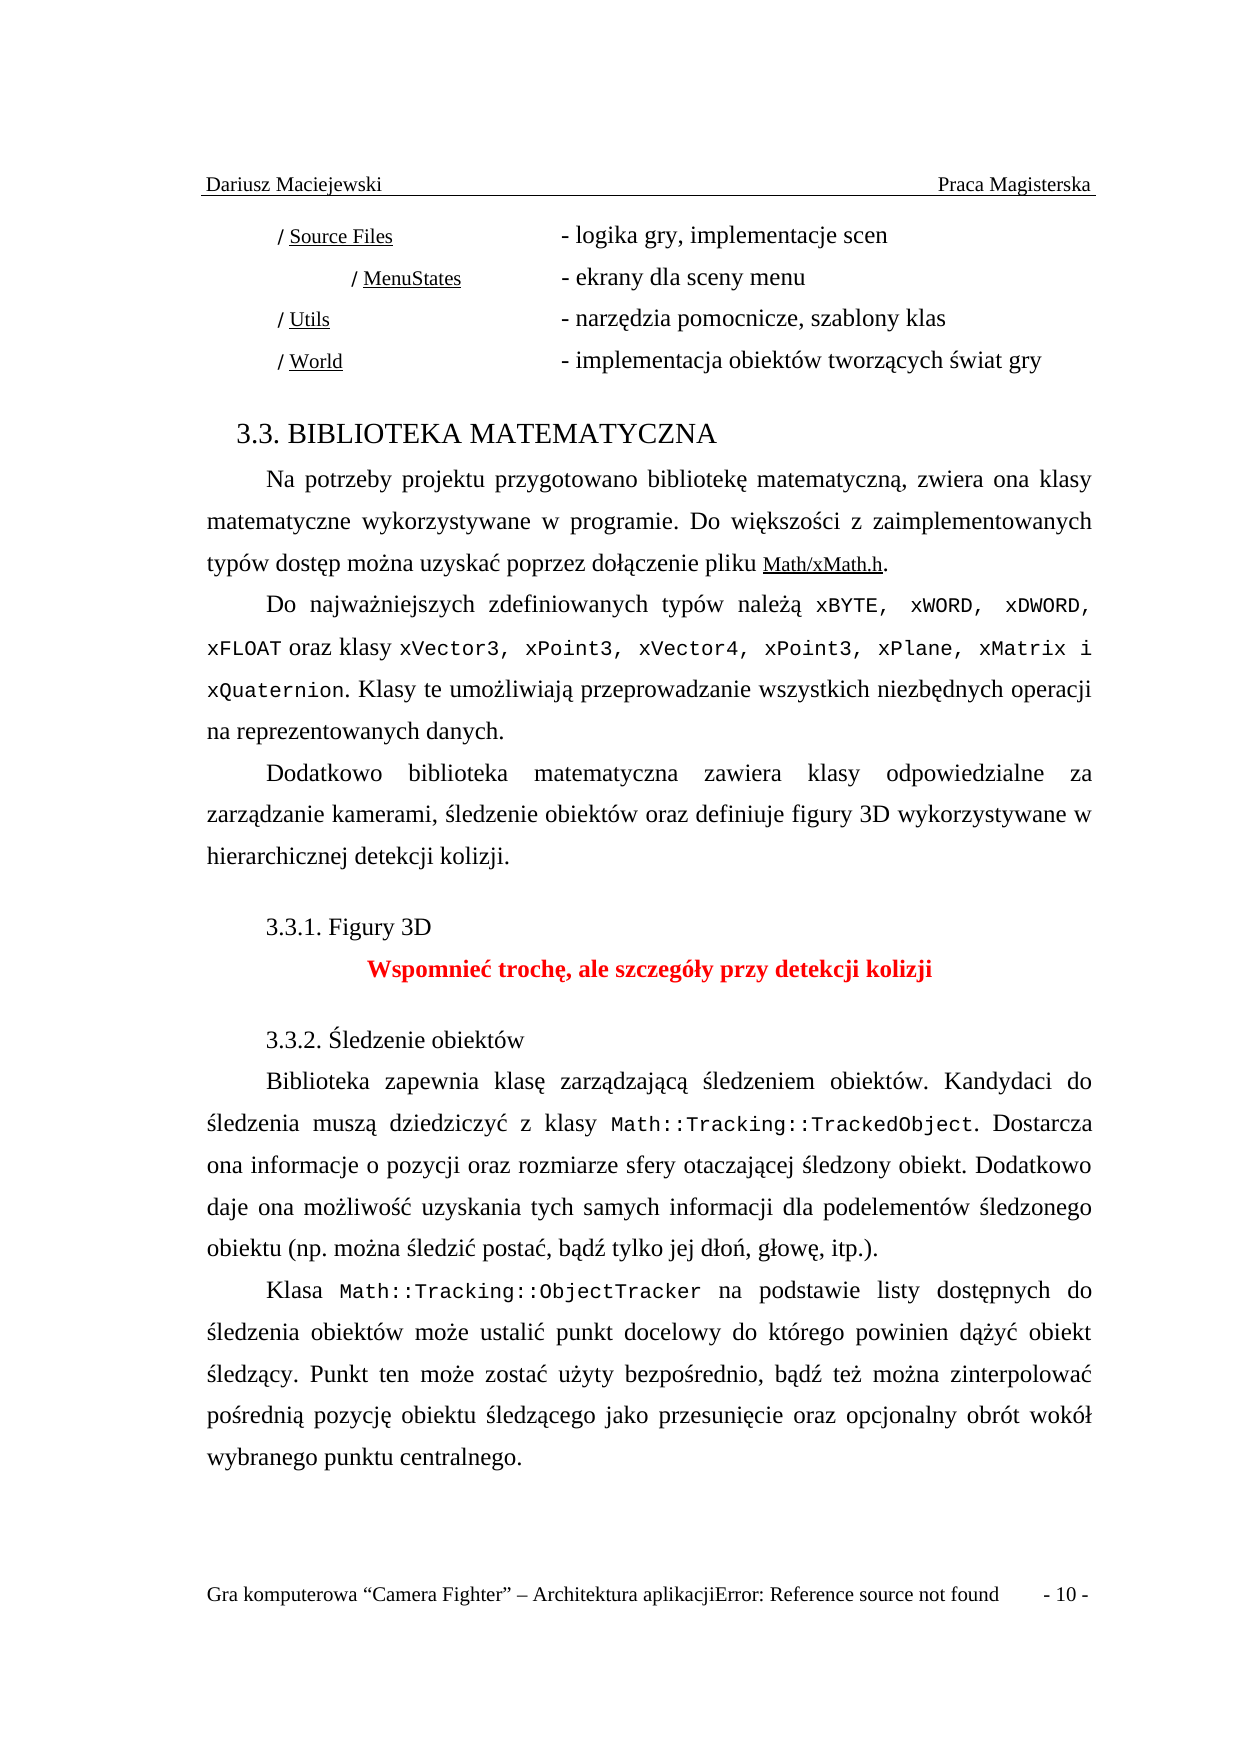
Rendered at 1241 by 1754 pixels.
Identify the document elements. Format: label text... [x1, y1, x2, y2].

text Do najważniejszych zdefiniowanych typów należą xBYTE, xWORD, xDWORD, xFLOAT oraz klasy xVector3, xPoint3, xVector4, xPoint3, xPlane, xMatrix i xQuaternion. Klasy te umożliwiają przeprowadzanie wszystkich niezbędnych operacji na reprezentowanych danych. [207, 590, 1092, 745]
text Klasa Math::Tracking::ObjectTracker na podstawie listy dostępnych do śledzenia obiektów może ustalić punkt docelowy do którego powinien dążyć obiekt śledzący. Punkt ten może zostać użyty bezpośrednio, bądź też można zinterpolować pośrednią pozycję obiektu śledzącego jako przesunięcie oraz opcjonalny obrót wokół wybranego punktu centralnego. [207, 1276, 1092, 1471]
subtitle Figury 3D [207, 913, 1092, 941]
subtitle Biblioteka matematyczna [207, 417, 1092, 449]
text Na potrzeby projektu przygotowano bibliotekę matematyczną, zwiera ona klasy matematyczne wykorzystywane w programie. Do większości z zaimplementowanych typów dostęp można uzyskać poprzez dołączenie pliku Math/xMath.h. [207, 466, 1092, 576]
list Source Files - logika gry, implementacje scen [218, 221, 1092, 249]
list World - implementacja obiektów tworzących świat gry [218, 346, 1092, 374]
list Utils - narzędzia pomocnicze, szablony klas [218, 304, 1092, 332]
text Biblioteka zapewnia klasę zarządzającą śledzeniem obiektów. Kandydaci do śledzenia muszą dziedziczyć z klasy Math::Tracking::TrackedObject. Dostarcza ona informacje o pozycji oraz rozmiarze sfery otaczającej śledzony obiekt. Dodatkowo daje ona możliwość uzyskania tych samych informacji dla podelementów śledzonego obiektu (np. można śledzić postać, bądź tylko jej dłoń, głowę, itp.). [207, 1067, 1092, 1262]
text Dodatkowo biblioteka matematyczna zawiera klasy odpowiedzialne za zarządzanie kamerami, śledzenie obiektów oraz definiuje figury 3D wykorzystywane w hierarchicznej detekcji kolizji. [207, 759, 1092, 870]
subtitle Śledzenie obiektów [207, 1026, 1092, 1053]
list MenuStates - ekrany dla sceny menu [292, 263, 1092, 291]
text Wspomnieć trochę, ale szczegóły przy detekcji kolizji [207, 955, 1092, 982]
